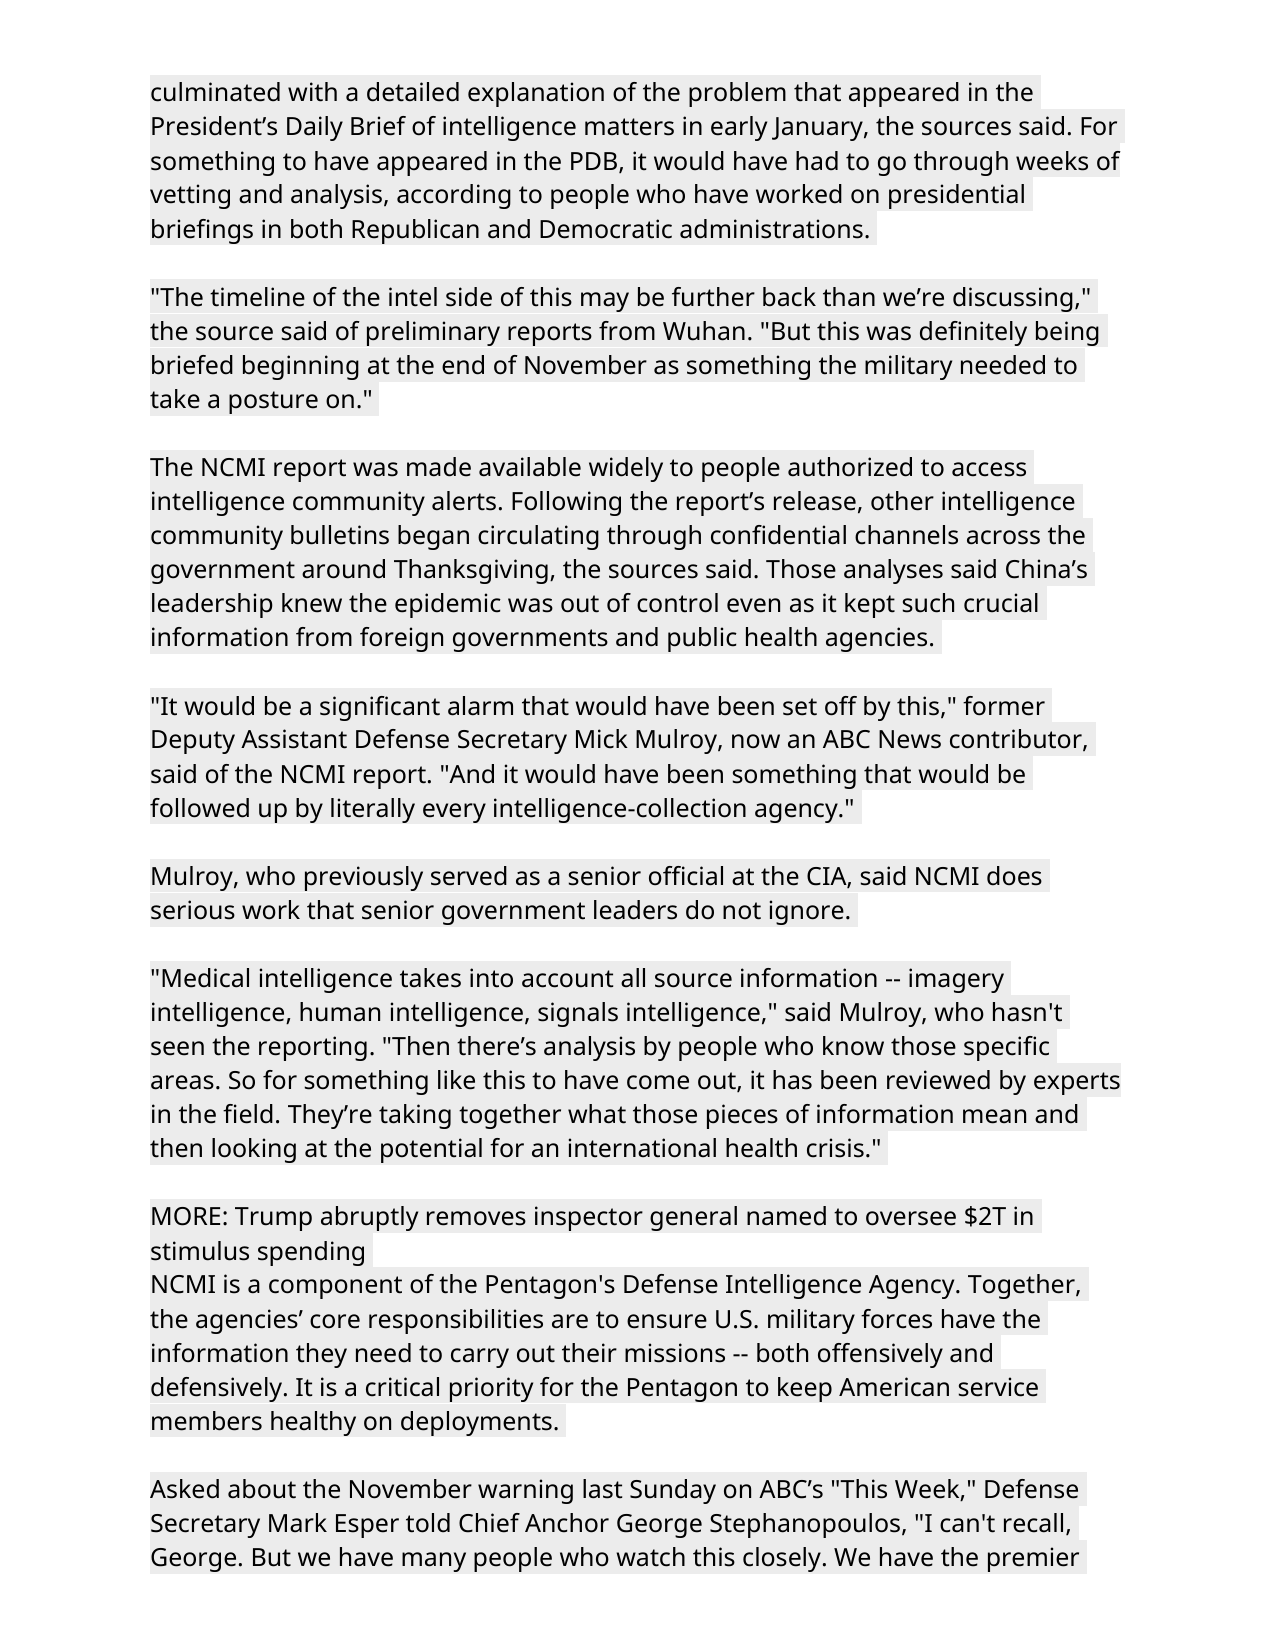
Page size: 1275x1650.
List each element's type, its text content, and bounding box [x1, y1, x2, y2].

text culminated with a detailed explanation of the problem that appeared in the President’s Daily Brief of intelligence matters in early January, the sources said. For something to have appeared in the PDB, it would have had to go through weeks of vetting and analysis, according to people who have worked on presidential briefings in both Republican and Democratic administrations. "The timeline of the intel side of this may be further back than we’re discussing," the source said of preliminary reports from Wuhan. "But this was definitely being briefed beginning at the end of November as something the military needed to take a posture on." The NCMI report was made available widely to people authorized to access intelligence community alerts. Following the report’s release, other intelligence community bulletins began circulating through confidential channels across the government around Thanksgiving, the sources said. Those analyses said China’s leadership knew the epidemic was out of control even as it kept such crucial information from foreign governments and public health agencies. "It would be a significant alarm that would have been set off by this," former Deputy Assistant Defense Secretary Mick Mulroy, now an ABC News contributor, said of the NCMI report. "And it would have been something that would be followed up by literally every intelligence-collection agency." Mulroy, who previously served as a senior official at the CIA, said NCMI does serious work that senior government leaders do not ignore. "Medical intelligence takes into account all source information -- imagery intelligence, human intelligence, signals intelligence," said Mulroy, who hasn't seen the reporting. "Then there’s analysis by people who know those specific areas. So for something like this to have come out, it has been reviewed by experts in the field. They’re taking together what those pieces of information mean and then looking at the potential for an international health crisis." MORE: Trump abruptly removes inspector general named to oversee $2T in stimulus spending NCMI is a component of the Pentagon's Defense Intelligence Agency. Together, the agencies’ core responsibilities are to ensure U.S. military forces have the information they need to carry out their missions -- both offensively and defensively. It is a critical priority for the Pentagon to keep American service members healthy on deployments. Asked about the November warning last Sunday on ABC’s "This Week," Defense Secretary Mark Esper told Chief Anchor George Stephanopoulos, "I can't recall, George. But we have many people who watch this closely. We have the premier [150, 75, 1125, 1574]
